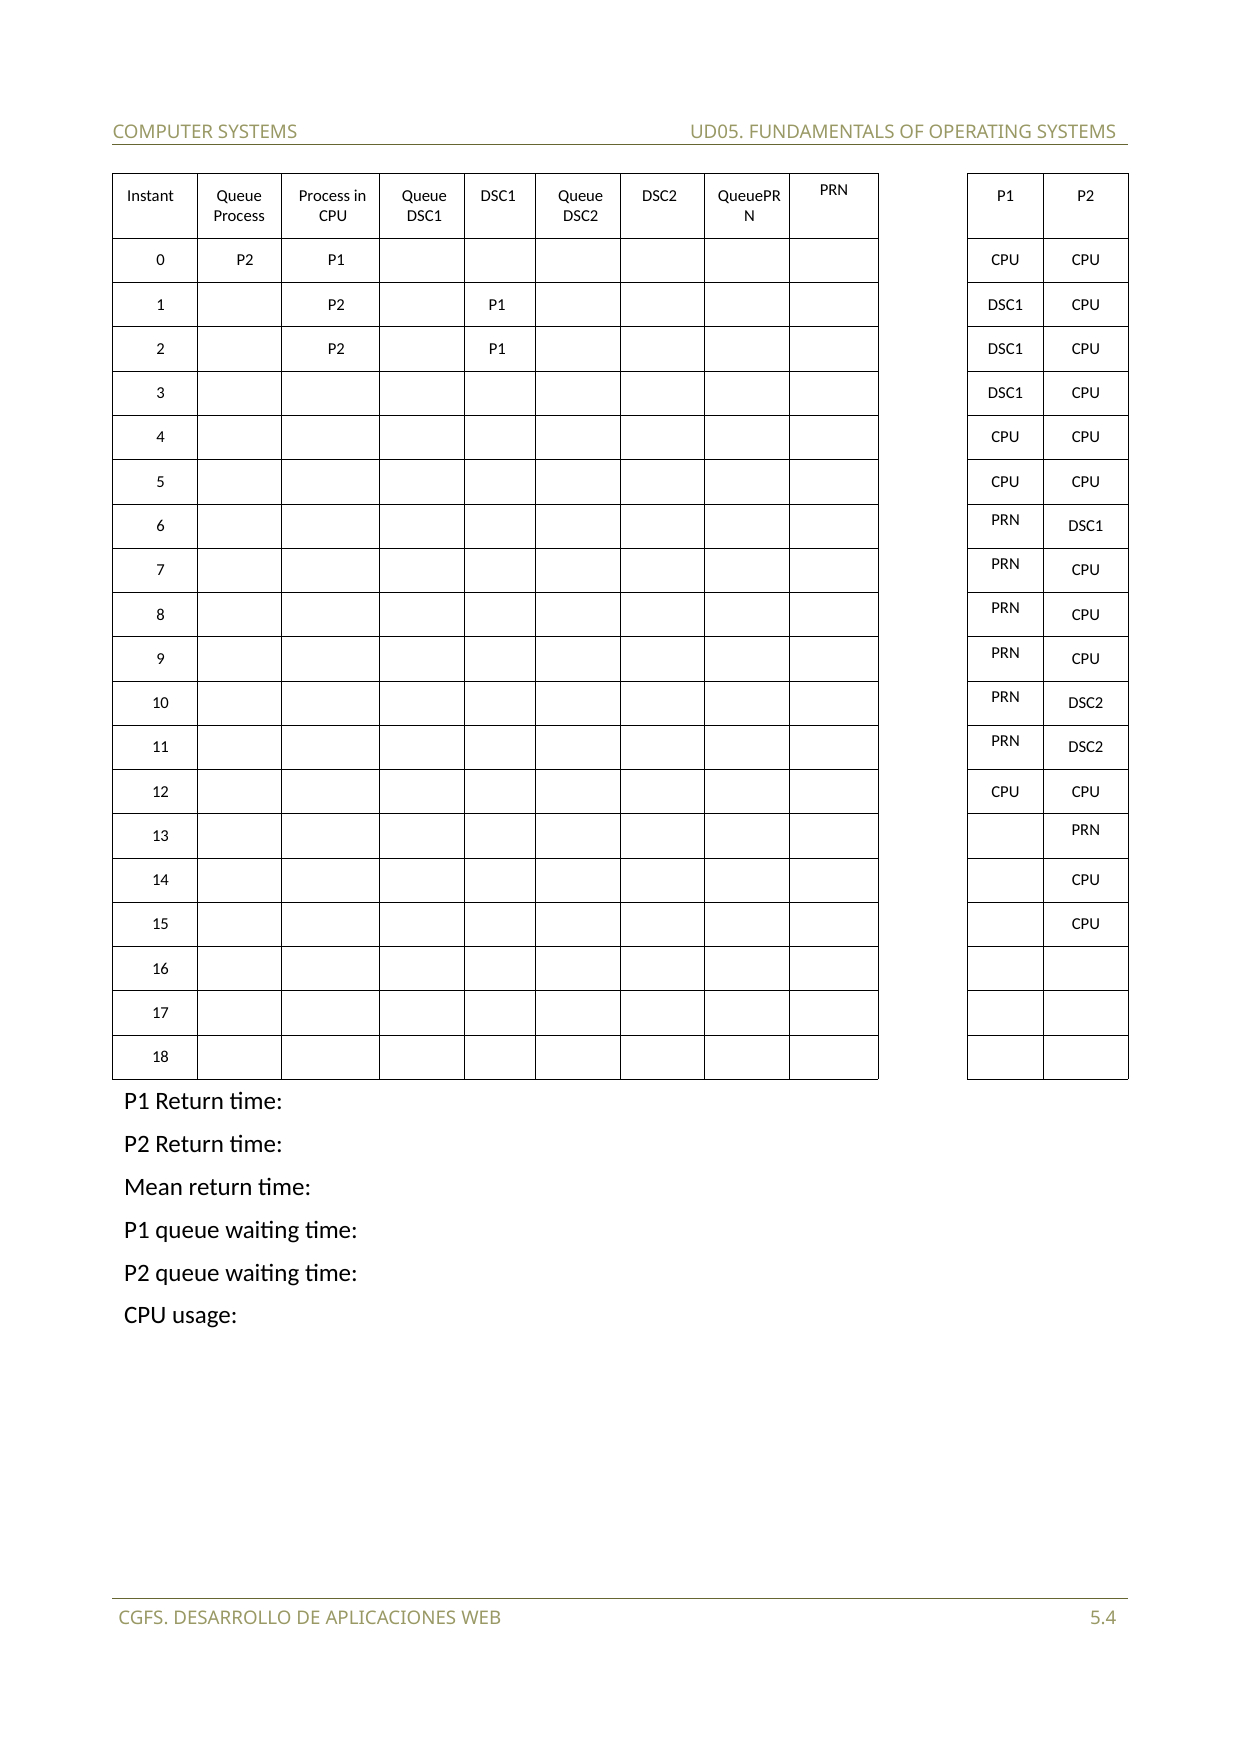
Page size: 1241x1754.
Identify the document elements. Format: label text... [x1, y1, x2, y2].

table_cell [879, 238, 967, 282]
table_cell [705, 416, 789, 459]
table_cell [380, 770, 464, 813]
table_cell [879, 371, 967, 415]
table_cell [536, 1036, 620, 1079]
table_cell DSC1 [968, 327, 1043, 371]
table_cell [879, 636, 967, 681]
table_cell [790, 682, 878, 725]
table_cell [282, 416, 379, 459]
table_cell [536, 239, 620, 282]
table_cell [198, 460, 281, 503]
table_cell [968, 991, 1043, 1035]
table_cell [282, 505, 379, 548]
table_cell PRN [968, 637, 1043, 681]
table_header Queue DSC2 [536, 174, 620, 238]
table_cell [790, 239, 878, 282]
table_cell [380, 991, 464, 1035]
table_cell P1 [282, 239, 379, 282]
text P2 Return time: [112, 1128, 1128, 1158]
table_cell [198, 726, 281, 769]
table_cell [790, 637, 878, 681]
table_cell [879, 725, 967, 769]
table_cell [621, 726, 704, 769]
table_cell 6 [113, 505, 197, 548]
table_cell [282, 593, 379, 636]
table_cell [790, 814, 878, 858]
table_cell [790, 726, 878, 769]
table_cell [879, 326, 967, 371]
table_cell CPU [1044, 637, 1128, 681]
table_cell [198, 416, 281, 459]
table_cell [621, 327, 704, 371]
table_cell [705, 947, 789, 990]
table_cell [536, 682, 620, 725]
table_cell [621, 549, 704, 592]
table_cell [621, 770, 704, 813]
table_cell [536, 947, 620, 990]
table_cell [380, 814, 464, 858]
table_header Process in CPU [282, 174, 379, 238]
table_cell [621, 637, 704, 681]
table_cell CPU [1044, 327, 1128, 371]
table_cell [465, 416, 535, 459]
table_cell [790, 1036, 878, 1079]
table_cell [465, 947, 535, 990]
table_cell [536, 505, 620, 548]
table_cell [198, 593, 281, 636]
table_cell [705, 1036, 789, 1079]
text P1 Return time: [112, 1085, 1128, 1116]
table_cell [1044, 1036, 1128, 1079]
table_cell CPU [1044, 372, 1128, 415]
table_cell PRN [968, 726, 1043, 769]
table_cell [879, 415, 967, 459]
table_cell [621, 283, 704, 326]
table_cell [621, 814, 704, 858]
table_cell CPU [1044, 239, 1128, 282]
table_cell [621, 991, 704, 1035]
table_cell [380, 283, 464, 326]
table_cell [790, 549, 878, 592]
table_cell [380, 505, 464, 548]
table_cell CPU [1044, 770, 1128, 813]
table_cell [879, 902, 967, 946]
table_cell [536, 593, 620, 636]
table_cell [705, 593, 789, 636]
table_cell [790, 505, 878, 548]
table_cell 13 [113, 814, 197, 858]
table_cell [198, 327, 281, 371]
table_cell [879, 459, 967, 503]
table_cell [380, 947, 464, 990]
table_cell CPU [1044, 859, 1128, 902]
table_cell 2 [113, 327, 197, 371]
table_cell [465, 460, 535, 503]
table_cell [621, 372, 704, 415]
table_cell [705, 549, 789, 592]
table_cell [380, 549, 464, 592]
table_cell [380, 637, 464, 681]
table_cell [790, 903, 878, 946]
table_cell [198, 947, 281, 990]
table_cell [536, 903, 620, 946]
table_cell [465, 637, 535, 681]
table_cell [536, 460, 620, 503]
table_header [879, 173, 967, 238]
table_cell DSC1 [968, 283, 1043, 326]
table_cell [536, 814, 620, 858]
table_cell 17 [113, 991, 197, 1035]
table_header DSC2 [621, 174, 704, 238]
table_cell DSC2 [1044, 682, 1128, 725]
table_cell [790, 593, 878, 636]
table_cell CPU [968, 770, 1043, 813]
table_cell 11 [113, 726, 197, 769]
table_cell [282, 372, 379, 415]
table_cell [705, 859, 789, 902]
table_cell [621, 239, 704, 282]
table_cell CPU [968, 239, 1043, 282]
table_cell [465, 372, 535, 415]
table_cell [879, 282, 967, 326]
table_cell [465, 859, 535, 902]
table_cell [705, 903, 789, 946]
table_cell CPU [1044, 549, 1128, 592]
table_cell [968, 859, 1043, 902]
table_cell PRN [1044, 814, 1128, 858]
table_cell [705, 327, 789, 371]
table_cell [465, 770, 535, 813]
table_cell [465, 505, 535, 548]
table_cell CPU [1044, 416, 1128, 459]
table_cell [198, 637, 281, 681]
table_cell 15 [113, 903, 197, 946]
table_cell [380, 327, 464, 371]
table_cell [879, 813, 967, 858]
table_cell [879, 990, 967, 1035]
table_cell [536, 283, 620, 326]
table_header Instant [113, 174, 197, 238]
table_cell [465, 991, 535, 1035]
table_cell [705, 770, 789, 813]
table_cell [705, 814, 789, 858]
table_cell [621, 859, 704, 902]
table_cell [198, 814, 281, 858]
text CPU usage: [112, 1299, 1128, 1330]
table_cell [1044, 947, 1128, 990]
table_cell [198, 1036, 281, 1079]
table_header Queue DSC1 [380, 174, 464, 238]
table_cell [380, 460, 464, 503]
table_cell [536, 859, 620, 902]
table_cell [282, 682, 379, 725]
table_cell [705, 372, 789, 415]
table_cell [705, 991, 789, 1035]
table_cell P1 [465, 327, 535, 371]
table_cell [536, 327, 620, 371]
table_cell [380, 1036, 464, 1079]
table_cell [198, 682, 281, 725]
table_cell [536, 991, 620, 1035]
table_cell [282, 637, 379, 681]
table_cell P2 [282, 327, 379, 371]
table_cell [380, 593, 464, 636]
table_cell CPU [1044, 593, 1128, 636]
table_cell [380, 239, 464, 282]
table_cell [282, 859, 379, 902]
table_cell [536, 549, 620, 592]
table_cell [198, 283, 281, 326]
table_cell [536, 770, 620, 813]
table_cell [536, 372, 620, 415]
table_cell 10 [113, 682, 197, 725]
table_cell [198, 505, 281, 548]
table_cell [705, 460, 789, 503]
table_cell [879, 946, 967, 990]
table_cell [380, 682, 464, 725]
table_cell [790, 283, 878, 326]
table_cell PRN [968, 505, 1043, 548]
table_header P2 [1044, 174, 1128, 238]
table_cell [879, 548, 967, 592]
table_cell 8 [113, 593, 197, 636]
table_cell [380, 903, 464, 946]
table_cell DSC2 [1044, 726, 1128, 769]
table_cell 14 [113, 859, 197, 902]
table_cell [282, 814, 379, 858]
table_cell [465, 549, 535, 592]
table_cell [705, 637, 789, 681]
table_cell [968, 947, 1043, 990]
table_cell [621, 460, 704, 503]
table_cell CPU [1044, 283, 1128, 326]
table_cell [536, 637, 620, 681]
table_cell [536, 726, 620, 769]
table_cell [790, 460, 878, 503]
table_cell P1 [465, 283, 535, 326]
table_cell [465, 682, 535, 725]
table_cell [1044, 991, 1128, 1035]
table_cell [705, 726, 789, 769]
table_cell 5 [113, 460, 197, 503]
table_cell [465, 814, 535, 858]
table_cell [198, 372, 281, 415]
table_cell [198, 770, 281, 813]
table_cell CPU [968, 416, 1043, 459]
table_cell [879, 1035, 967, 1079]
table_cell 18 [113, 1036, 197, 1079]
table_cell [790, 770, 878, 813]
table_cell [282, 770, 379, 813]
table_cell [282, 460, 379, 503]
table_cell [380, 726, 464, 769]
table_cell 3 [113, 372, 197, 415]
table_cell [621, 947, 704, 990]
table_cell [879, 858, 967, 902]
table_cell PRN [968, 593, 1043, 636]
table_header PRN [790, 174, 878, 238]
table_cell CPU [1044, 903, 1128, 946]
table_header DSC1 [465, 174, 535, 238]
table_cell [621, 416, 704, 459]
table_cell [790, 372, 878, 415]
table_cell [705, 682, 789, 725]
table_cell 9 [113, 637, 197, 681]
table_cell [790, 991, 878, 1035]
table_header Queue Process [198, 174, 281, 238]
table_header P1 [968, 174, 1043, 238]
text Mean return time: [112, 1171, 1128, 1201]
table_cell P2 [198, 239, 281, 282]
table_cell 0 [113, 239, 197, 282]
table_cell [879, 769, 967, 813]
table_cell [705, 239, 789, 282]
table_cell [621, 505, 704, 548]
table_cell 7 [113, 549, 197, 592]
table_cell CPU [968, 460, 1043, 503]
table_cell 16 [113, 947, 197, 990]
table_cell [621, 1036, 704, 1079]
table_cell [282, 947, 379, 990]
table_cell [380, 859, 464, 902]
table_cell PRN [968, 549, 1043, 592]
table_cell [621, 682, 704, 725]
table_cell [380, 372, 464, 415]
table_cell [968, 903, 1043, 946]
table_cell [621, 593, 704, 636]
table_cell DSC1 [1044, 505, 1128, 548]
table_cell [465, 239, 535, 282]
text P1 queue waiting time: [112, 1214, 1128, 1244]
table_cell [282, 903, 379, 946]
table_cell [465, 903, 535, 946]
table_cell DSC1 [968, 372, 1043, 415]
table_cell [968, 1036, 1043, 1079]
text P2 queue waiting time: [112, 1257, 1128, 1287]
table_cell [465, 726, 535, 769]
table_cell P2 [282, 283, 379, 326]
table_cell [465, 593, 535, 636]
table_cell [705, 505, 789, 548]
table_cell [879, 592, 967, 636]
table_cell [198, 991, 281, 1035]
table_cell [621, 903, 704, 946]
table_cell 1 [113, 283, 197, 326]
table_header QueuePRN [705, 174, 789, 238]
table_cell [198, 903, 281, 946]
table_cell [790, 327, 878, 371]
table_cell [790, 947, 878, 990]
table_cell PRN [968, 682, 1043, 725]
table_cell [380, 416, 464, 459]
table_cell [968, 814, 1043, 858]
table_cell 4 [113, 416, 197, 459]
table_cell [790, 859, 878, 902]
table_cell [282, 549, 379, 592]
table_cell [282, 1036, 379, 1079]
table_cell [879, 681, 967, 725]
table_cell [282, 991, 379, 1035]
table_cell [198, 859, 281, 902]
table_cell [198, 549, 281, 592]
table_cell [790, 416, 878, 459]
table_cell 12 [113, 770, 197, 813]
table_cell [282, 726, 379, 769]
table_cell CPU [1044, 460, 1128, 503]
table_cell [705, 283, 789, 326]
table_cell [879, 504, 967, 548]
table_cell [465, 1036, 535, 1079]
table_cell [536, 416, 620, 459]
